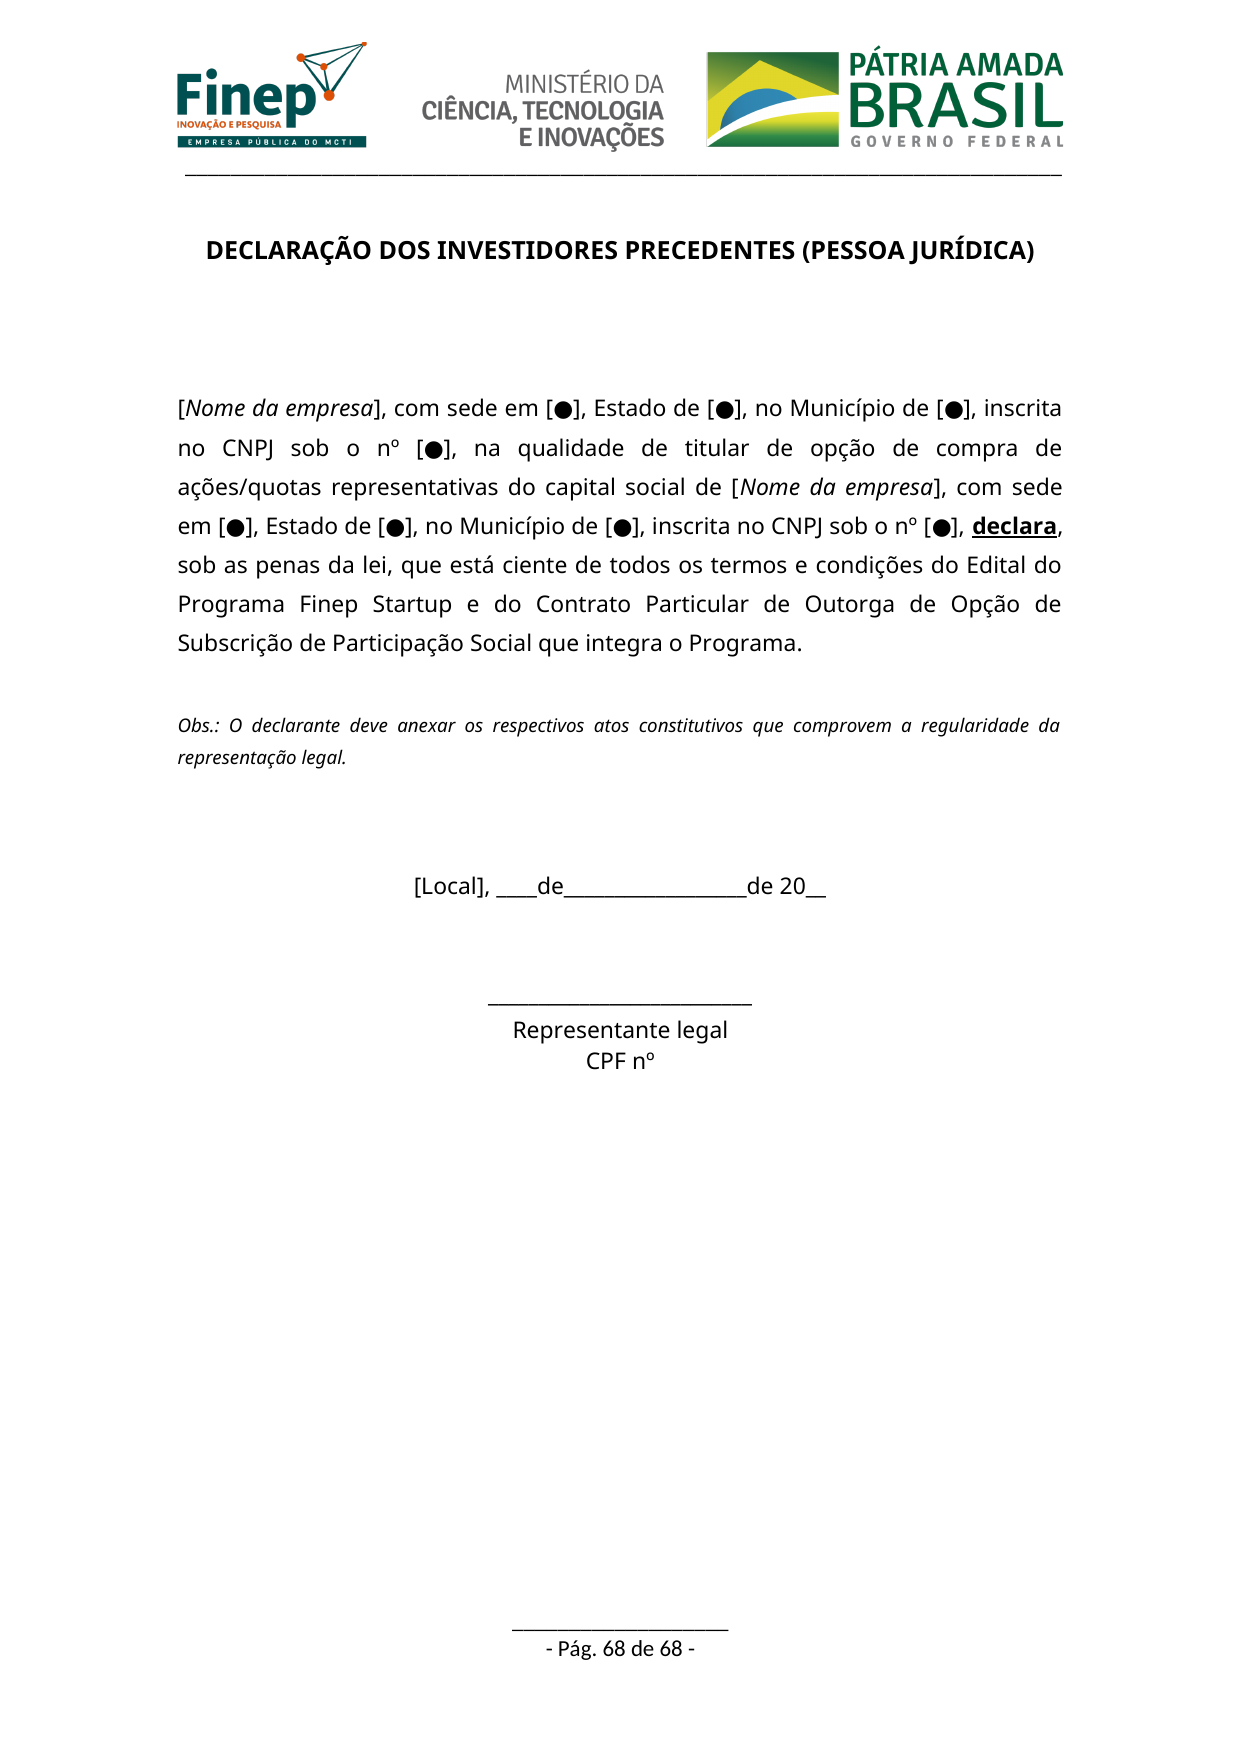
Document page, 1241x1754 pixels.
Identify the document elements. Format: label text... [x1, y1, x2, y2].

text __________________________ [177, 978, 1063, 1009]
text Obs.: O declarante deve anexar os respectivos atos constitutivos que comprovem a regularidade da representação legal. [177, 713, 1063, 770]
text [Nome da empresa], com sede em [●], Estado de [●], no Município de [●], inscrita no CNPJ sob o nº [●], na qualidade de titular de opção de compra de ações/quotas representativas do capital social de [Nome da empresa], com sede em [●], Estado de [●], no Município de [●], inscrita no CNPJ sob o nº [●], declara, sob as penas da lei, que está ciente de todos os termos e condições do Edital do Programa Finep Startup e do Contrato Particular de Outorga de Opção de Subscrição de Participação Social que integra o Programa. [177, 392, 1063, 658]
text [Local], ____de__________________de 20__ [177, 870, 1063, 901]
text CPF nº [177, 1045, 1063, 1076]
text DECLARAÇÃO DOS INVESTIDORES PRECEDENTES (PESSOA JURÍDICA) [177, 233, 1063, 267]
text Representante legal [177, 1014, 1063, 1045]
